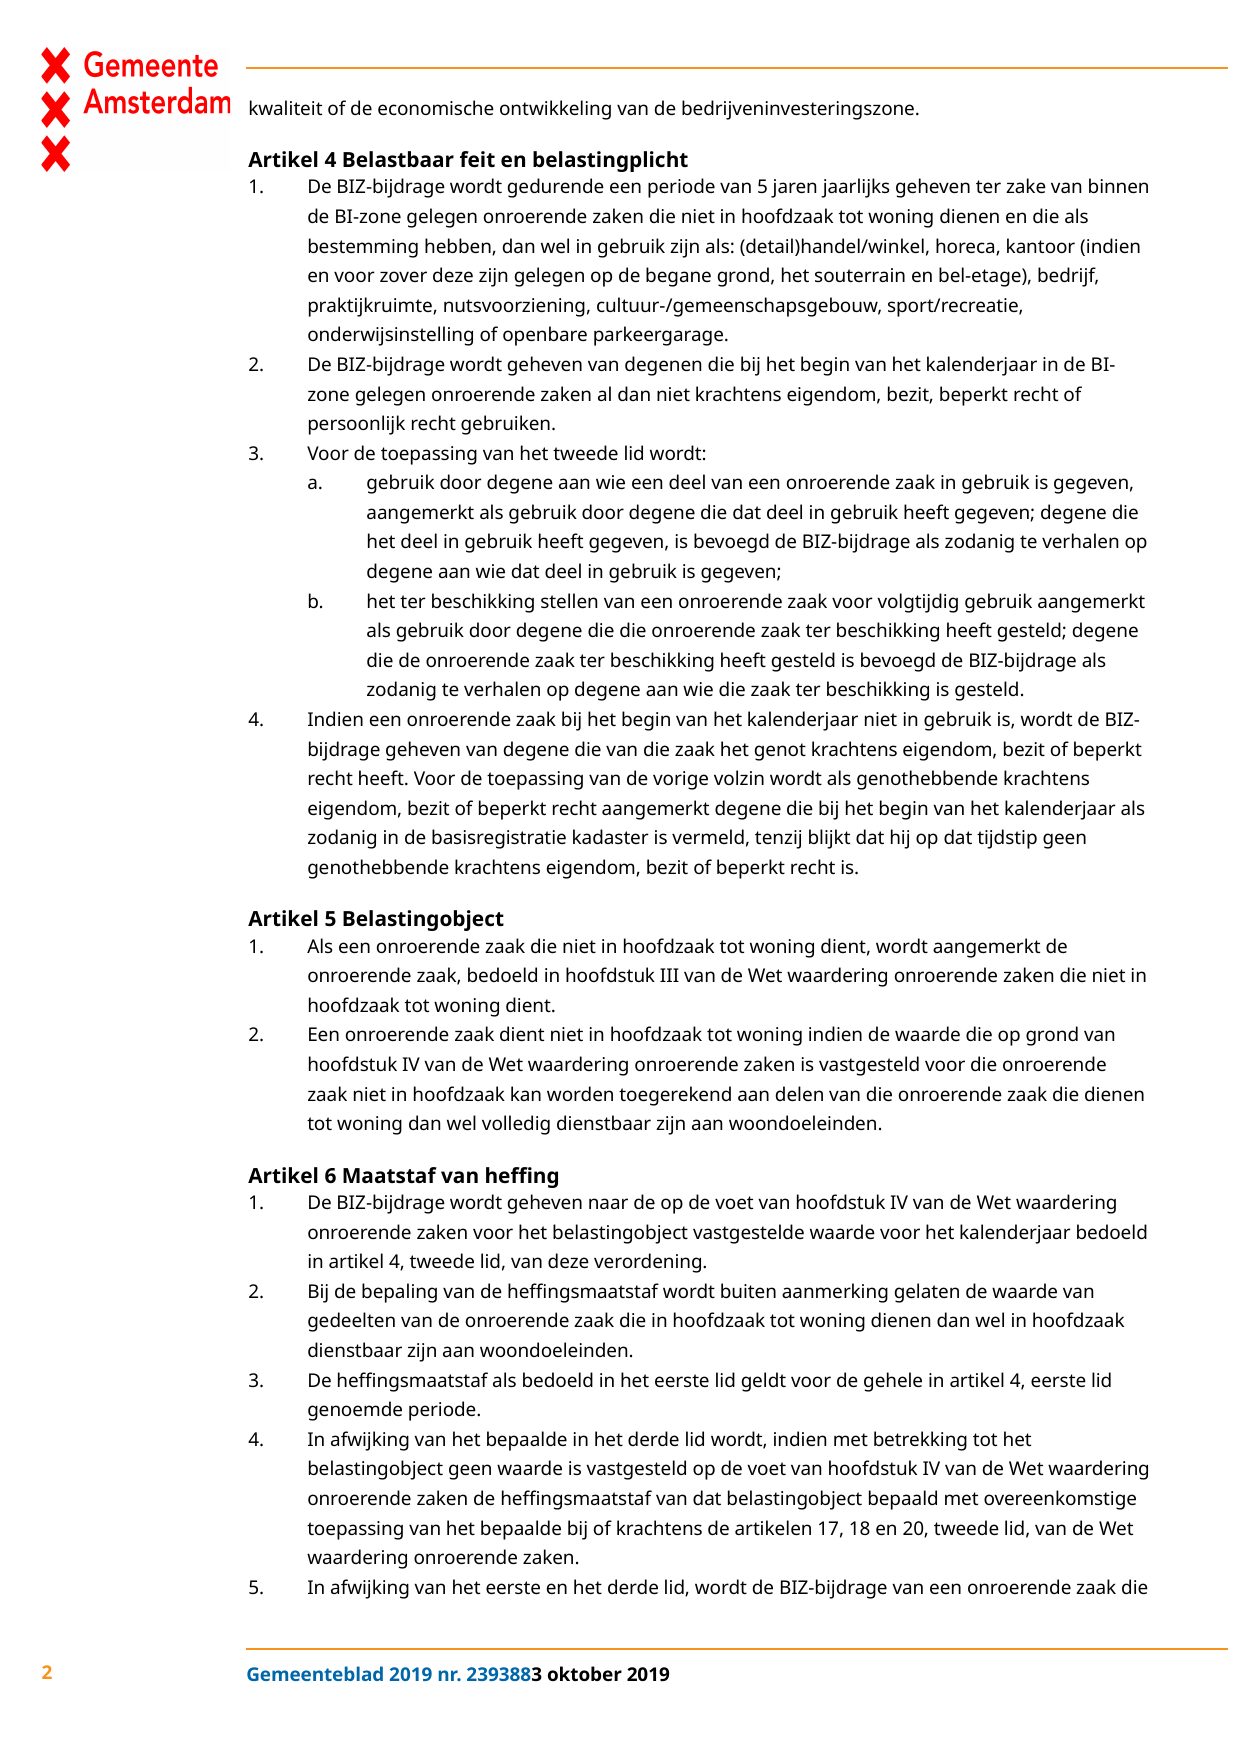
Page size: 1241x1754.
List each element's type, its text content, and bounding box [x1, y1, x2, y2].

list het ter beschikking stellen van een onroerende zaak voor volgtijdig gebruik aangemerkt als gebruik door degene die die onroerende zaak ter beschikking heeft gesteld; degene die de onroerende zaak ter beschikking heeft gesteld is bevoegd de BIZ-bijdrage als zodanig te verhalen op degene aan wie die zaak ter beschikking is gesteld. [307, 588, 1152, 702]
list In afwijking van het bepaalde in het derde lid wordt, indien met betrekking tot het belastingobject geen waarde is vastgesteld op de voet van hoofdstuk IV van de Wet waardering onroerende zaken de heffingsmaatstaf van dat belastingobject bepaald met overeenkomstige toepassing van het bepaalde bij of krachtens de artikelen 17, 18 en 20, tweede lid, van de Wet waardering onroerende zaken. [248, 1426, 1152, 1570]
list Voor de toepassing van het tweede lid wordt: [248, 440, 1152, 466]
list Als een onroerende zaak die niet in hoofdzaak tot woning dient, wordt aangemerkt de onroerende zaak, bedoeld in hoofdstuk III van de Wet waardering onroerende zaken die niet in hoofdzaak tot woning dient. [248, 933, 1152, 1018]
text Artikel 5 Belastingobject [248, 904, 1152, 933]
text Artikel 6 Maatstaf van heffing [248, 1161, 1152, 1189]
list Indien een onroerende zaak bij het begin van het kalenderjaar niet in gebruik is, wordt de BIZ-bijdrage geheven van degene die van die zaak het genot krachtens eigendom, bezit of beperkt recht heeft. Voor de toepassing van de vorige volzin wordt als genothebbende krachtens eigendom, bezit of beperkt recht aangemerkt degene die bij het begin van het kalenderjaar als zodanig in de basisregistratie kadaster is vermeld, tenzij blijkt dat hij op dat tijdstip geen genothebbende krachtens eigendom, bezit of beperkt recht is. [248, 706, 1152, 880]
text kwaliteit of de economische ontwikkeling van de bedrijveninvesteringszone. [248, 95, 1152, 121]
list Een onroerende zaak dient niet in hoofdzaak tot woning indien de waarde die op grond van hoofdstuk IV van de Wet waardering onroerende zaken is vastgesteld voor die onroerende zaak niet in hoofdzaak kan worden toegerekend aan delen van die onroerende zaak die dienen tot woning dan wel volledig dienstbaar zijn aan woondoeleinden. [248, 1022, 1152, 1136]
list Bij de bepaling van de heffingsmaatstaf wordt buiten aanmerking gelaten de waarde van gedeelten van de onroerende zaak die in hoofdzaak tot woning dienen dan wel in hoofdzaak dienstbaar zijn aan woondoeleinden. [248, 1278, 1152, 1363]
list De heffingsmaatstaf als bedoeld in het eerste lid geldt voor de gehele in artikel 4, eerste lid genoemde periode. [248, 1367, 1152, 1422]
list In afwijking van het eerste en het derde lid, wordt de BIZ-bijdrage van een onroerende zaak die [248, 1574, 1152, 1599]
picture [41, 47, 231, 172]
list gebruik door degene aan wie een deel van een onroerende zaak in gebruik is gegeven, aangemerkt als gebruik door degene die dat deel in gebruik heeft gegeven; degene die het deel in gebruik heeft gegeven, is bevoegd de BIZ-bijdrage als zodanig te verhalen op degene aan wie dat deel in gebruik is gegeven; [307, 469, 1152, 584]
list De BIZ-bijdrage wordt geheven van degenen die bij het begin van het kalenderjaar in de BI-zone gelegen onroerende zaken al dan niet krachtens eigendom, bezit, beperkt recht of persoonlijk recht gebruiken. [248, 351, 1152, 436]
list De BIZ-bijdrage wordt geheven naar de op de voet van hoofdstuk IV van de Wet waardering onroerende zaken voor het belastingobject vastgestelde waarde voor het kalenderjaar bedoeld in artikel 4, tweede lid, van deze verordening. [248, 1189, 1152, 1274]
text Artikel 4 Belastbaar feit en belastingplicht [248, 145, 1152, 174]
list De BIZ-bijdrage wordt gedurende een periode van 5 jaren jaarlijks geheven ter zake van binnen de BI-zone gelegen onroerende zaken die niet in hoofdzaak tot woning dienen en die als bestemming hebben, dan wel in gebruik zijn als: (detail)handel/winkel, horeca, kantoor (indien en voor zover deze zijn gelegen op de begane grond, het souterrain en bel-etage), bedrijf, praktijkruimte, nutsvoorziening, cultuur-/gemeenschapsgebouw, sport/recreatie, onderwijsinstelling of openbare parkeergarage. [248, 174, 1152, 347]
